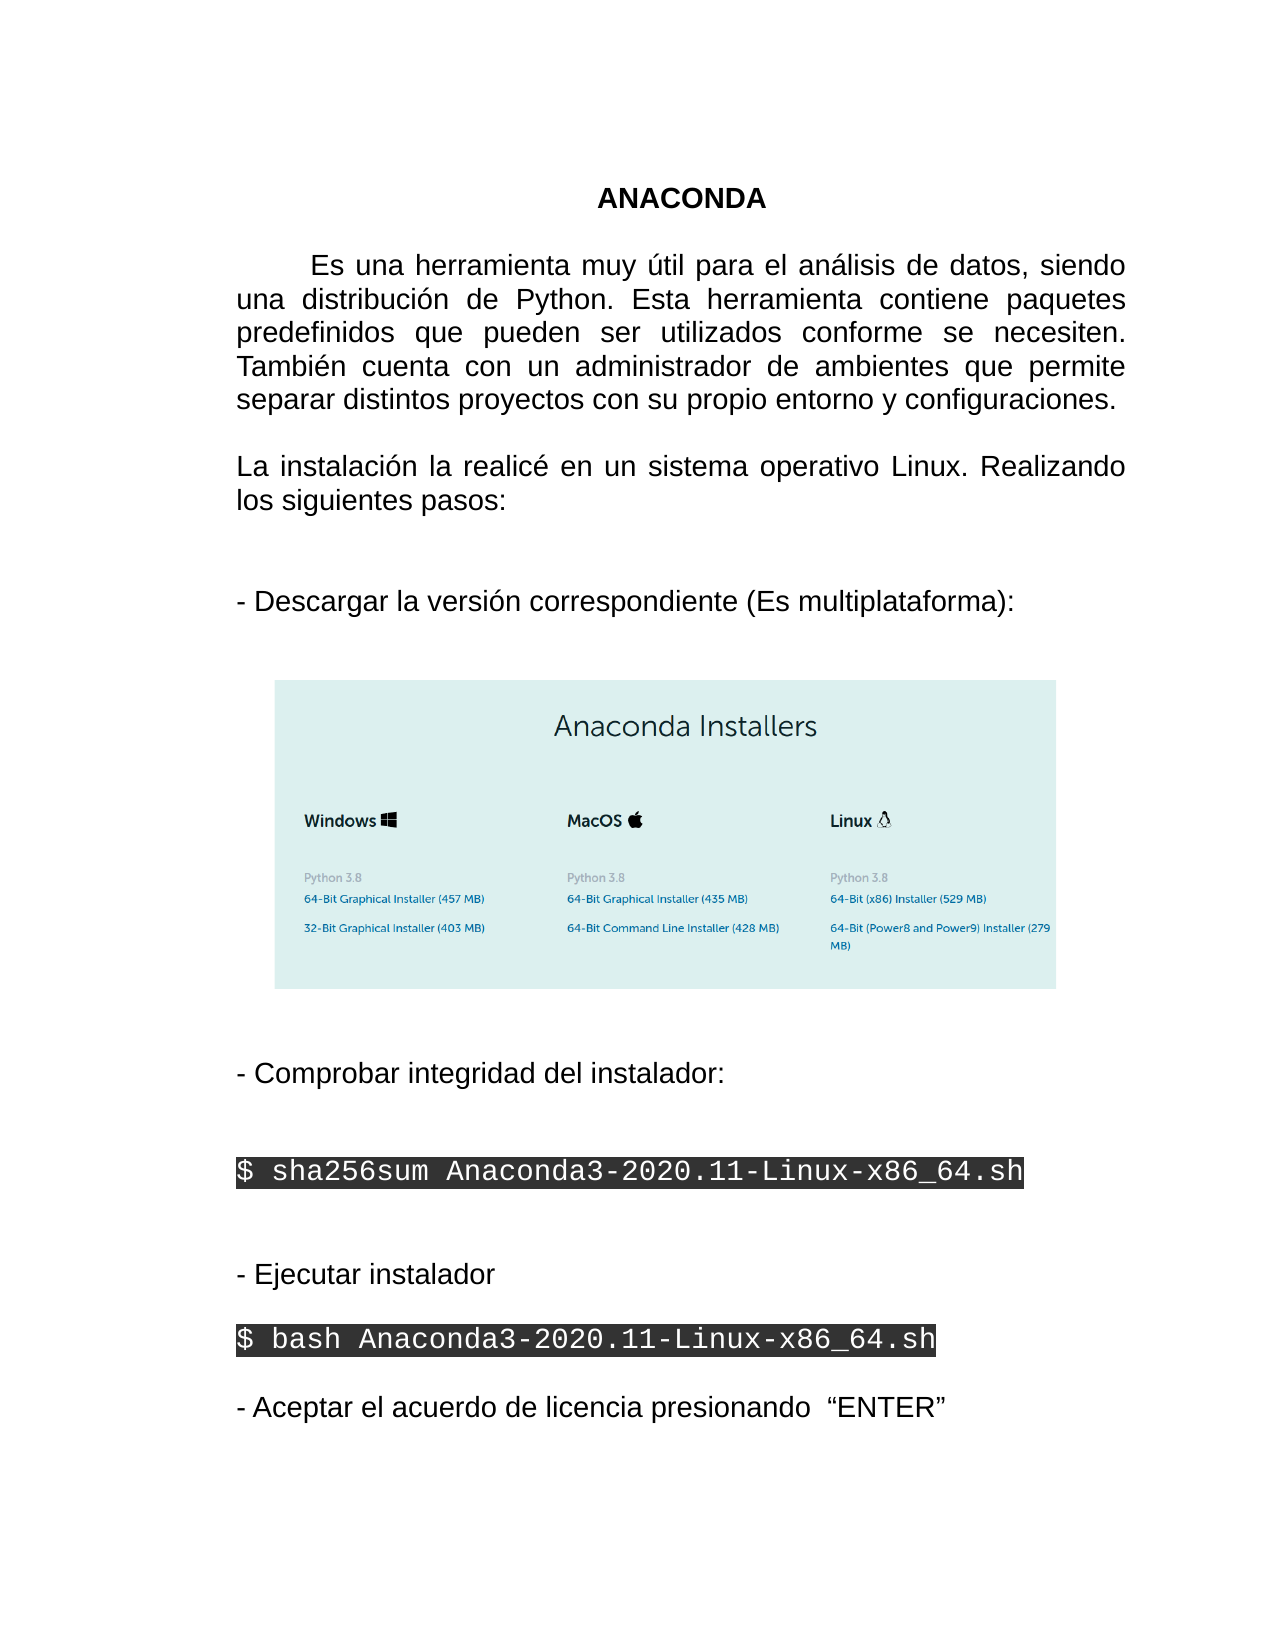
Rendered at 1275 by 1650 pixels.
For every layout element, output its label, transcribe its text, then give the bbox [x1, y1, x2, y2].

text - Ejecutar instalador [236, 1257, 1127, 1290]
text - Comprobar integridad del instalador: [236, 1056, 1127, 1089]
text Es una herramienta muy útil para el análisis de datos, siendo una distribución de Python. Esta herramienta contiene paquetes predefinidos que pueden ser utilizados conforme se necesiten. También cuenta con un administrador de ambientes que permite separar distintos proyectos con su propio entorno y configuraciones. [236, 248, 1127, 416]
text $ bash Anaconda3-2020.11-Linux-x86_64.sh [236, 1324, 1127, 1357]
text La instalación la realicé en un sistema operativo Linux. Realizando los siguientes pasos: [236, 449, 1127, 517]
text ANACONDA [236, 181, 1127, 215]
text - Descargar la versión correspondiente (Es multiplataforma): [236, 584, 1127, 617]
text - Aceptar el acuerdo de licencia presionando “ENTER” [236, 1390, 1127, 1424]
text $ sha256sum Anaconda3-2020.11-Linux-x86_64.sh [236, 1157, 1127, 1189]
picture [274, 680, 1057, 989]
